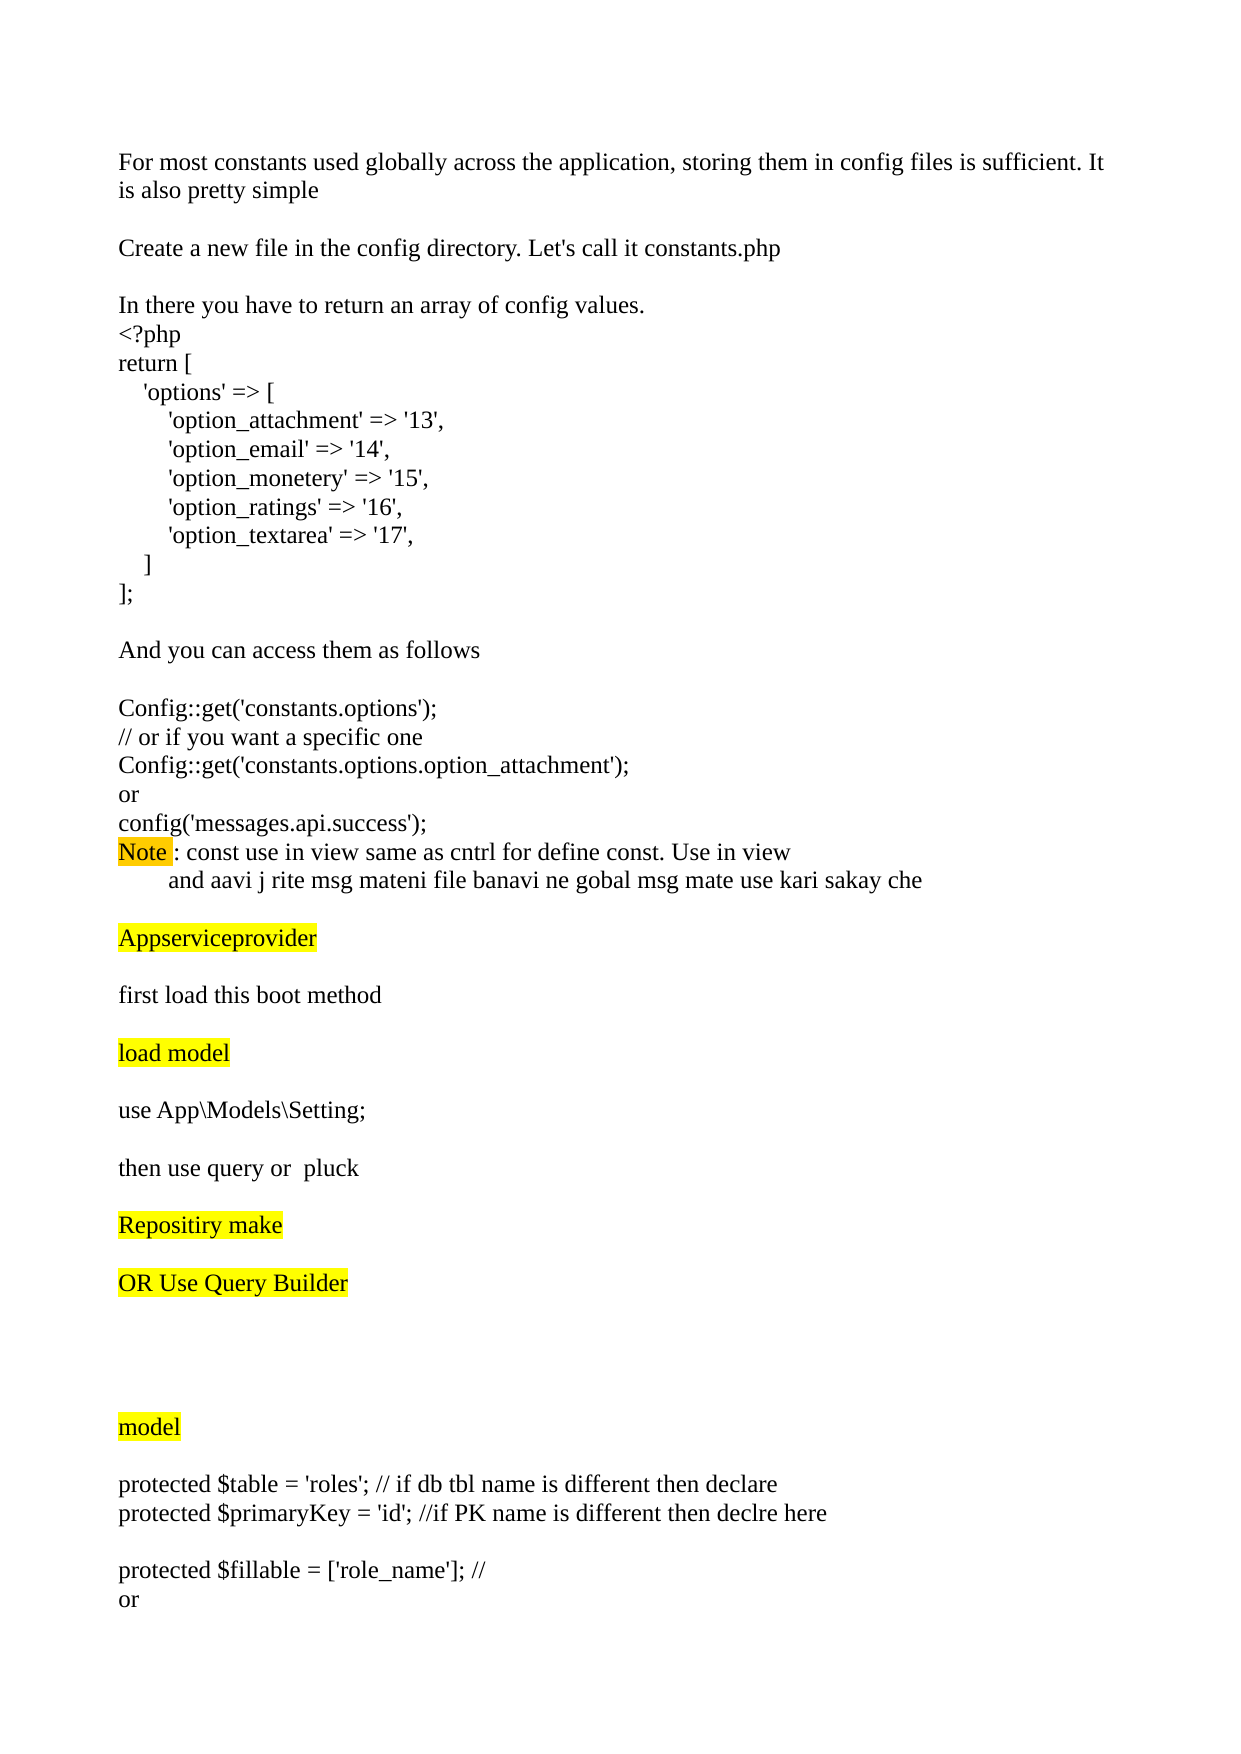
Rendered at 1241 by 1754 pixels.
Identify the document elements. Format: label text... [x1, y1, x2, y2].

text then use query or pluck [118, 1153, 1122, 1182]
text Config::get('constants.options'); [118, 693, 1122, 722]
text first load this boot method [118, 981, 1122, 1009]
text Note : const use in view same as cntrl for define const. Use in view [118, 837, 1122, 866]
text Repositiry make [118, 1211, 1122, 1239]
text Appserviceprovider [118, 923, 1122, 952]
text In there you have to return an array of config values. [118, 291, 1122, 319]
text or [118, 779, 1122, 808]
text protected $primaryKey = 'id'; //if PK name is different then declre here [118, 1498, 1122, 1527]
text Config::get('constants.options.option_attachment'); [118, 751, 1122, 779]
text Create a new file in the config directory. Let's call it constants.php [118, 233, 1122, 262]
text <?php [118, 319, 1122, 348]
text ]; [118, 578, 1122, 607]
text and aavi j rite msg mateni file banavi ne gobal msg mate use kari sakay che [118, 866, 1122, 894]
text 'option_email' => '14', [118, 434, 1122, 463]
text model [118, 1412, 1122, 1441]
text 'option_ratings' => '16', [118, 492, 1122, 521]
text ] [118, 549, 1122, 578]
text return [ [118, 348, 1122, 377]
text For most constants used globally across the application, storing them in config files is sufficient. It is also pretty simple [118, 147, 1122, 204]
text And you can access them as follows [118, 636, 1122, 664]
text 'option_textarea' => '17', [118, 521, 1122, 549]
text load model [118, 1038, 1122, 1067]
text config('messages.api.success'); [118, 808, 1122, 837]
text OR Use Query Builder [118, 1268, 1122, 1297]
text protected $fillable = ['role_name']; // [118, 1556, 1122, 1584]
text 'option_monetery' => '15', [118, 463, 1122, 492]
text 'option_attachment' => '13', [118, 406, 1122, 434]
text or [118, 1584, 1122, 1613]
text 'options' => [ [118, 377, 1122, 406]
text use App\Models\Setting; [118, 1096, 1122, 1124]
text protected $table = 'roles'; // if db tbl name is different then declare [118, 1469, 1122, 1498]
text // or if you want a specific one [118, 722, 1122, 751]
